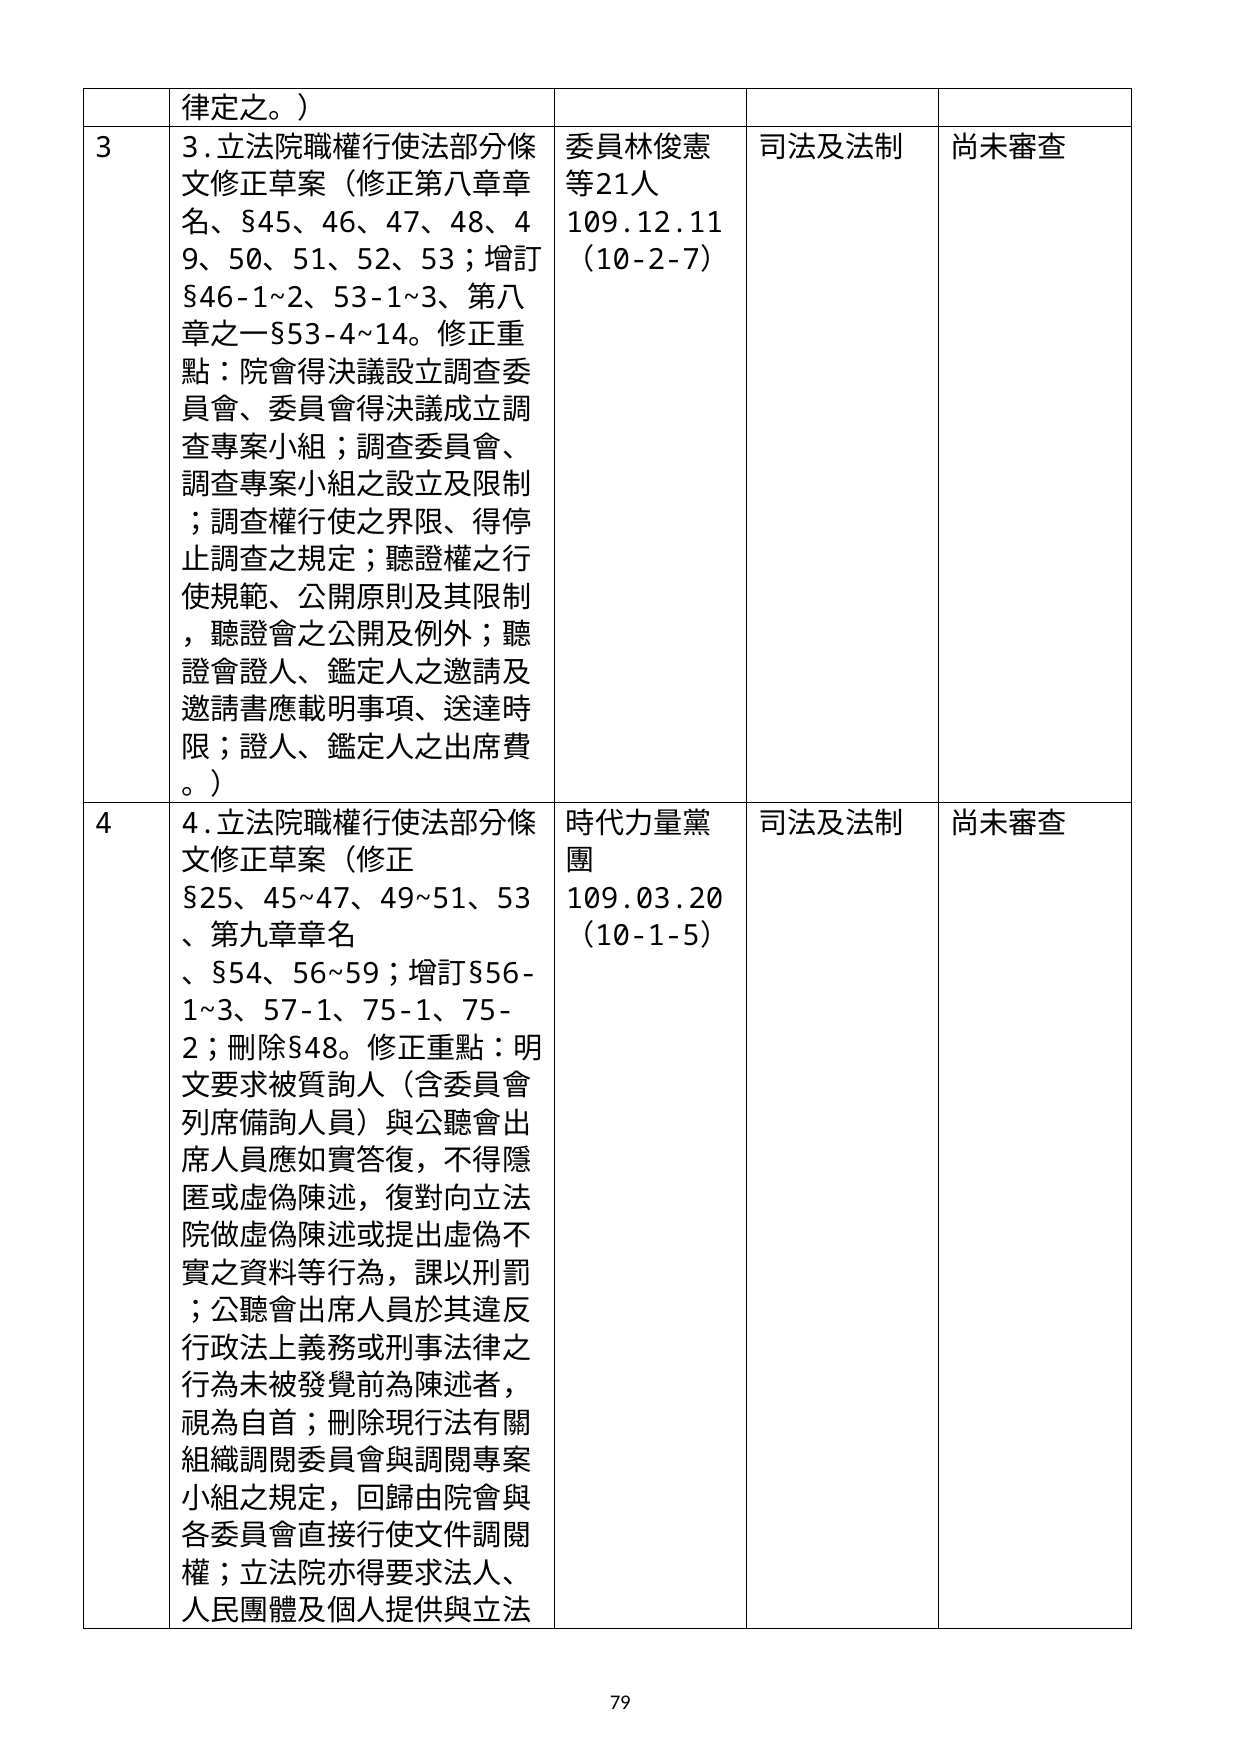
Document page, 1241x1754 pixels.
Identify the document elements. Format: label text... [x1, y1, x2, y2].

table_cell [747, 89, 938, 126]
table_cell 尚未審查 [939, 803, 1131, 1628]
table_cell [939, 89, 1131, 126]
table_cell [555, 89, 746, 126]
table_cell 時代力量黨團 109.03.20 （10-1-5） [555, 803, 746, 1628]
table_cell [84, 89, 169, 126]
table_cell 4 [84, 803, 169, 1628]
table_cell 4.立法院職權行使法部分條文修正草案（修正§25、45~47、49~51、53、第九章章名、§54、56~59；增訂§56-1~3、57-1、75-1、75-2；刪除§48。修正重點：明文要求被質詢人（含委員會列席備詢人員）與公聽會出席人員應如實答復，不得隱匿或虛偽陳述，復對向立法院做虛偽陳述或提出虛偽不實之資料等行為，課以刑罰；公聽會出席人員於其違反行政法上義務或刑事法律之行為未被發覺前為陳述者，視為自首；刪除現行法有關組織調閱委員會與調閱專案小組之規定，回歸由院會與各委員會直接行使文件調閱權；立法院亦得要求法人、人民團體及個人提供與立法 [170, 803, 554, 1628]
table_cell 3.立法院職權行使法部分條文修正草案（修正第八章章名、§45、46、47、48、49、50、51、52、53；增訂§46-1~2、53-1~3、第八章之一§53-4~14。修正重點：院會得決議設立調查委員會、委員會得決議成立調查專案小組；調查委員會、調查專案小組之設立及限制；調查權行使之界限、得停止調查之規定；聽證權之行使規範、公開原則及其限制，聽證會之公開及例外；聽證會證人、鑑定人之邀請及邀請書應載明事項、送達時限；證人、鑑定人之出席費。） [170, 127, 554, 802]
table_cell 委員林俊憲等21人 109.12.11 （10-2-7） [555, 127, 746, 802]
table_cell 司法及法制 [747, 803, 938, 1628]
table_cell 律定之。） [170, 89, 554, 126]
table_cell 司法及法制 [747, 127, 938, 802]
table_cell 尚未審查 [939, 127, 1131, 802]
table_cell 3 [84, 127, 169, 802]
